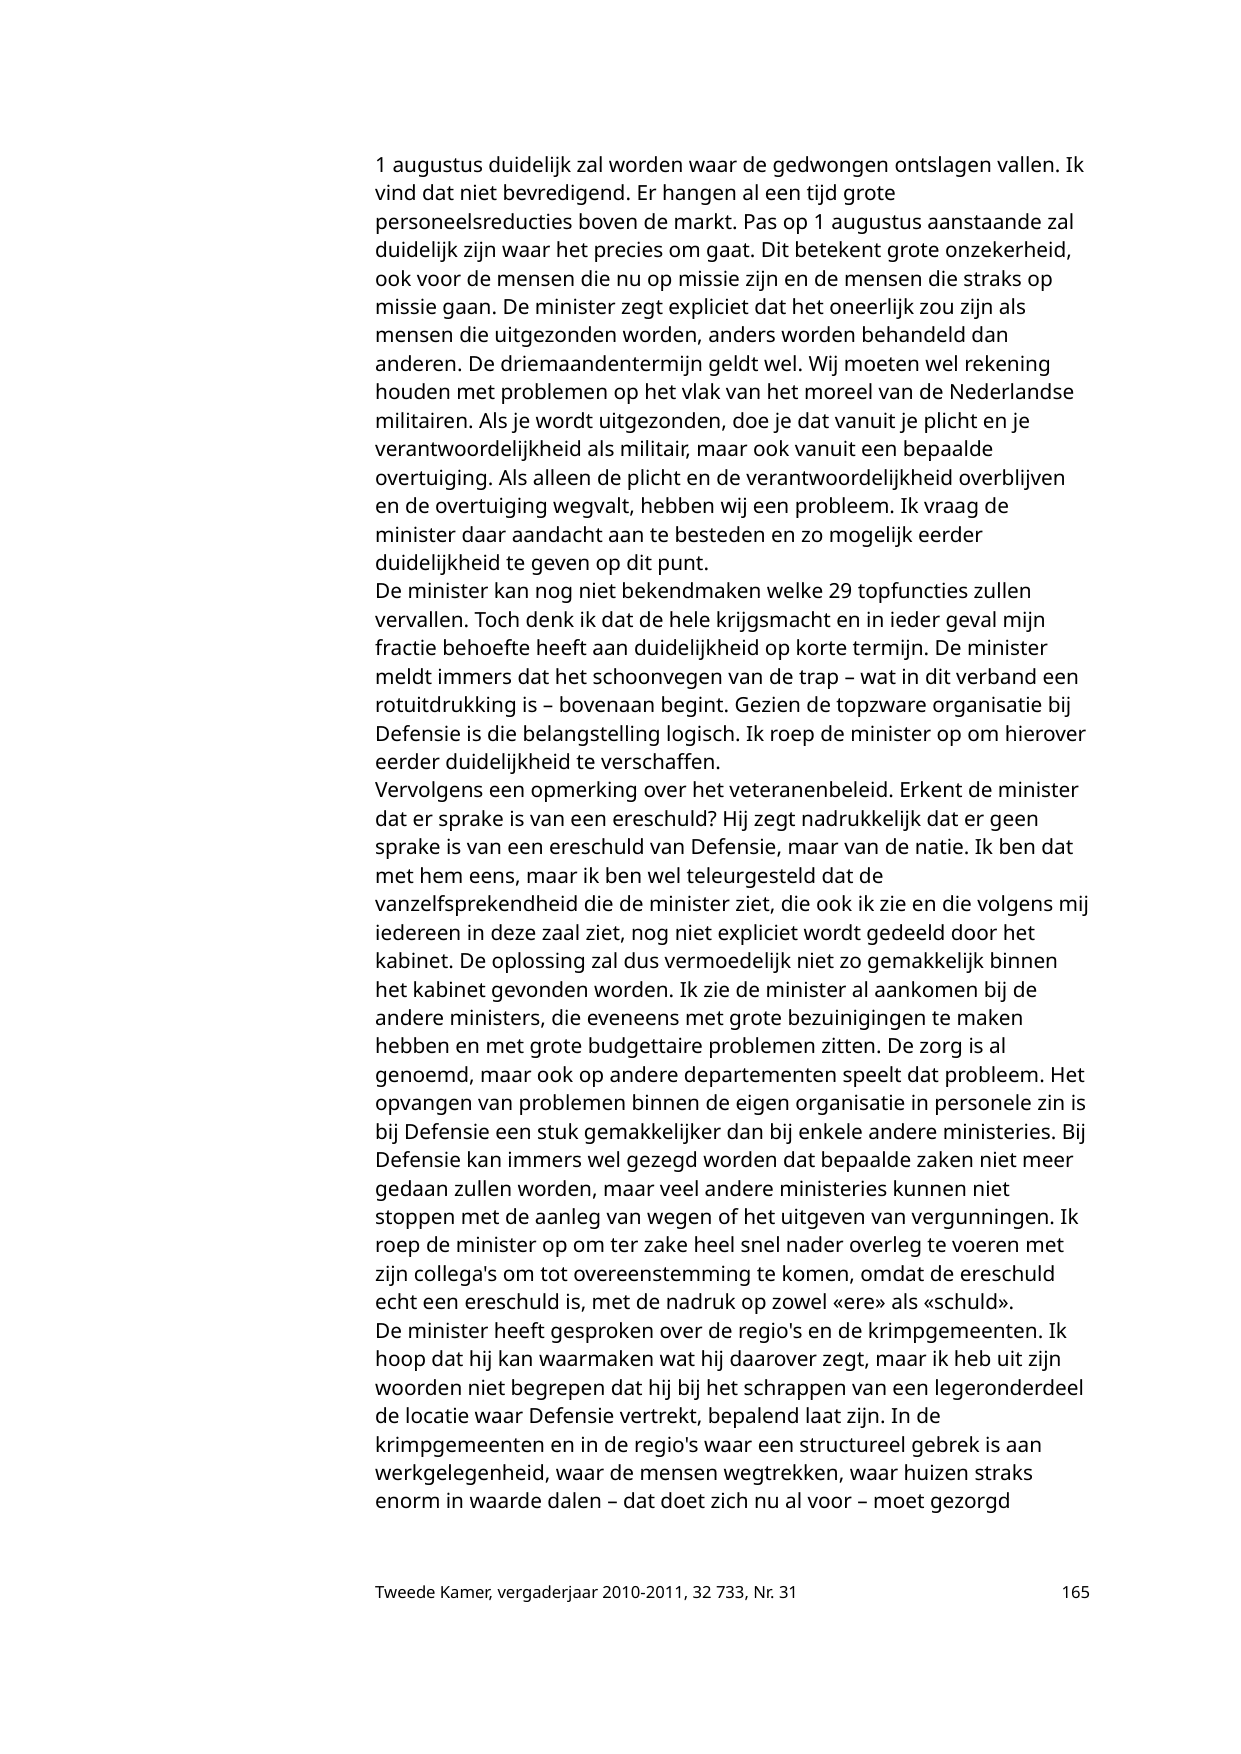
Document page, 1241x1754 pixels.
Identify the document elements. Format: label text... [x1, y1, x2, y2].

text De minister kan nog niet bekendmaken welke 29 topfuncties zullen vervallen. Toch denk ik dat de hele krijgsmacht en in ieder geval mijn fractie behoefte heeft aan duidelijkheid op korte termijn. De minister meldt immers dat het schoonvegen van de trap – wat in dit verband een rotuitdrukking is – bovenaan begint. Gezien de topzware organisatie bij Defensie is die belangstelling logisch. Ik roep de minister op om hierover eerder duidelijkheid te verschaffen. [375, 577, 1090, 776]
text De minister heeft gesproken over de regio's en de krimpgemeenten. Ik hoop dat hij kan waarmaken wat hij daarover zegt, maar ik heb uit zijn woorden niet begrepen dat hij bij het schrappen van een legeronderdeel de locatie waar Defensie vertrekt, bepalend laat zijn. In de krimpgemeenten en in de regio's waar een structureel gebrek is aan werkgelegenheid, waar de mensen wegtrekken, waar huizen straks enorm in waarde dalen – dat doet zich nu al voor – moet gezorgd [375, 1316, 1090, 1515]
text Vervolgens een opmerking over het veteranenbeleid. Erkent de minister dat er sprake is van een ereschuld? Hij zegt nadrukkelijk dat er geen sprake is van een ereschuld van Defensie, maar van de natie. Ik ben dat met hem eens, maar ik ben wel teleurgesteld dat de vanzelfsprekendheid die de minister ziet, die ook ik zie en die volgens mij iedereen in deze zaal ziet, nog niet expliciet wordt gedeeld door het kabinet. De oplossing zal dus vermoedelijk niet zo gemakkelijk binnen het kabinet gevonden worden. Ik zie de minister al aankomen bij de andere ministers, die eveneens met grote bezuinigingen te maken hebben en met grote budgettaire problemen zitten. De zorg is al genoemd, maar ook op andere departementen speelt dat probleem. Het opvangen van problemen binnen de eigen organisatie in personele zin is bij Defensie een stuk gemakkelijker dan bij enkele andere ministeries. Bij Defensie kan immers wel gezegd worden dat bepaalde zaken niet meer gedaan zullen worden, maar veel andere ministeries kunnen niet stoppen met de aanleg van wegen of het uitgeven van vergunningen. Ik roep de minister op om ter zake heel snel nader overleg te voeren met zijn collega's om tot overeenstemming te komen, omdat de ereschuld echt een ereschuld is, met de nadruk op zowel «ere» als «schuld». [375, 776, 1090, 1316]
text 1 augustus duidelijk zal worden waar de gedwongen ontslagen vallen. Ik vind dat niet bevredigend. Er hangen al een tijd grote personeelsreducties boven de markt. Pas op 1 augustus aanstaande zal duidelijk zijn waar het precies om gaat. Dit betekent grote onzekerheid, ook voor de mensen die nu op missie zijn en de mensen die straks op missie gaan. De minister zegt expliciet dat het oneerlijk zou zijn als mensen die uitgezonden worden, anders worden behandeld dan anderen. De driemaandentermijn geldt wel. Wij moeten wel rekening houden met problemen op het vlak van het moreel van de Nederlandse militairen. Als je wordt uitgezonden, doe je dat vanuit je plicht en je verantwoordelijkheid als militair, maar ook vanuit een bepaalde overtuiging. Als alleen de plicht en de verantwoordelijkheid overblijven en de overtuiging wegvalt, hebben wij een probleem. Ik vraag de minister daar aandacht aan te besteden en zo mogelijk eerder duidelijkheid te geven op dit punt. [375, 150, 1090, 577]
